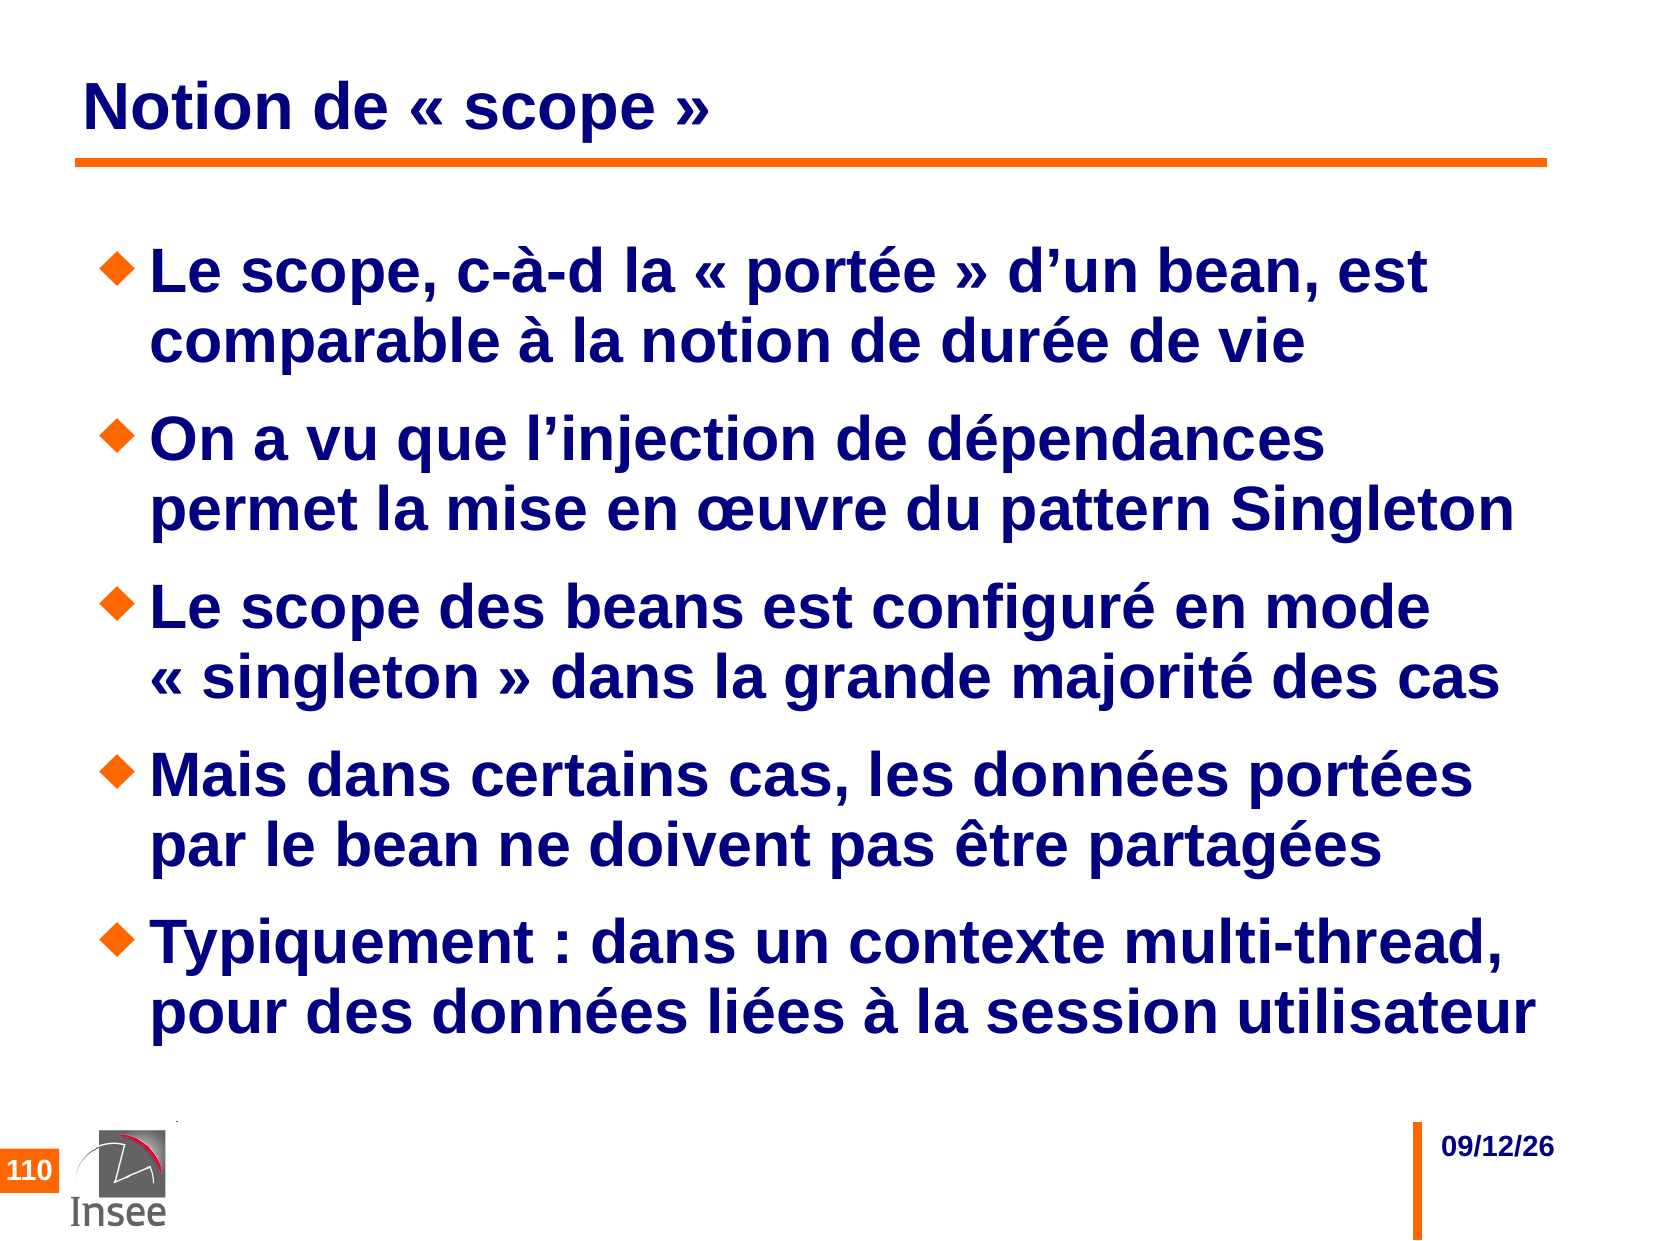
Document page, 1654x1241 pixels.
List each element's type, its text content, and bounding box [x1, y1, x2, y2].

picture [62, 1121, 178, 1241]
list Le scope, c-à-d la « portée » d’un bean, est comparable à la notion de durée de vie On a vu que l’injection de dépendances permet la mise en œuvre du pattern Singleton Le scope des beans est configuré en mode « singleton » dans la grande majorité des cas Mais dans certains cas, les données portées par le bean ne doivent pas être partagées Typiquement : dans un contexte multi-thread, pour des données liées à la session utilisateur [82, 236, 1548, 1087]
title Notion de « scope » [82, 49, 1619, 163]
